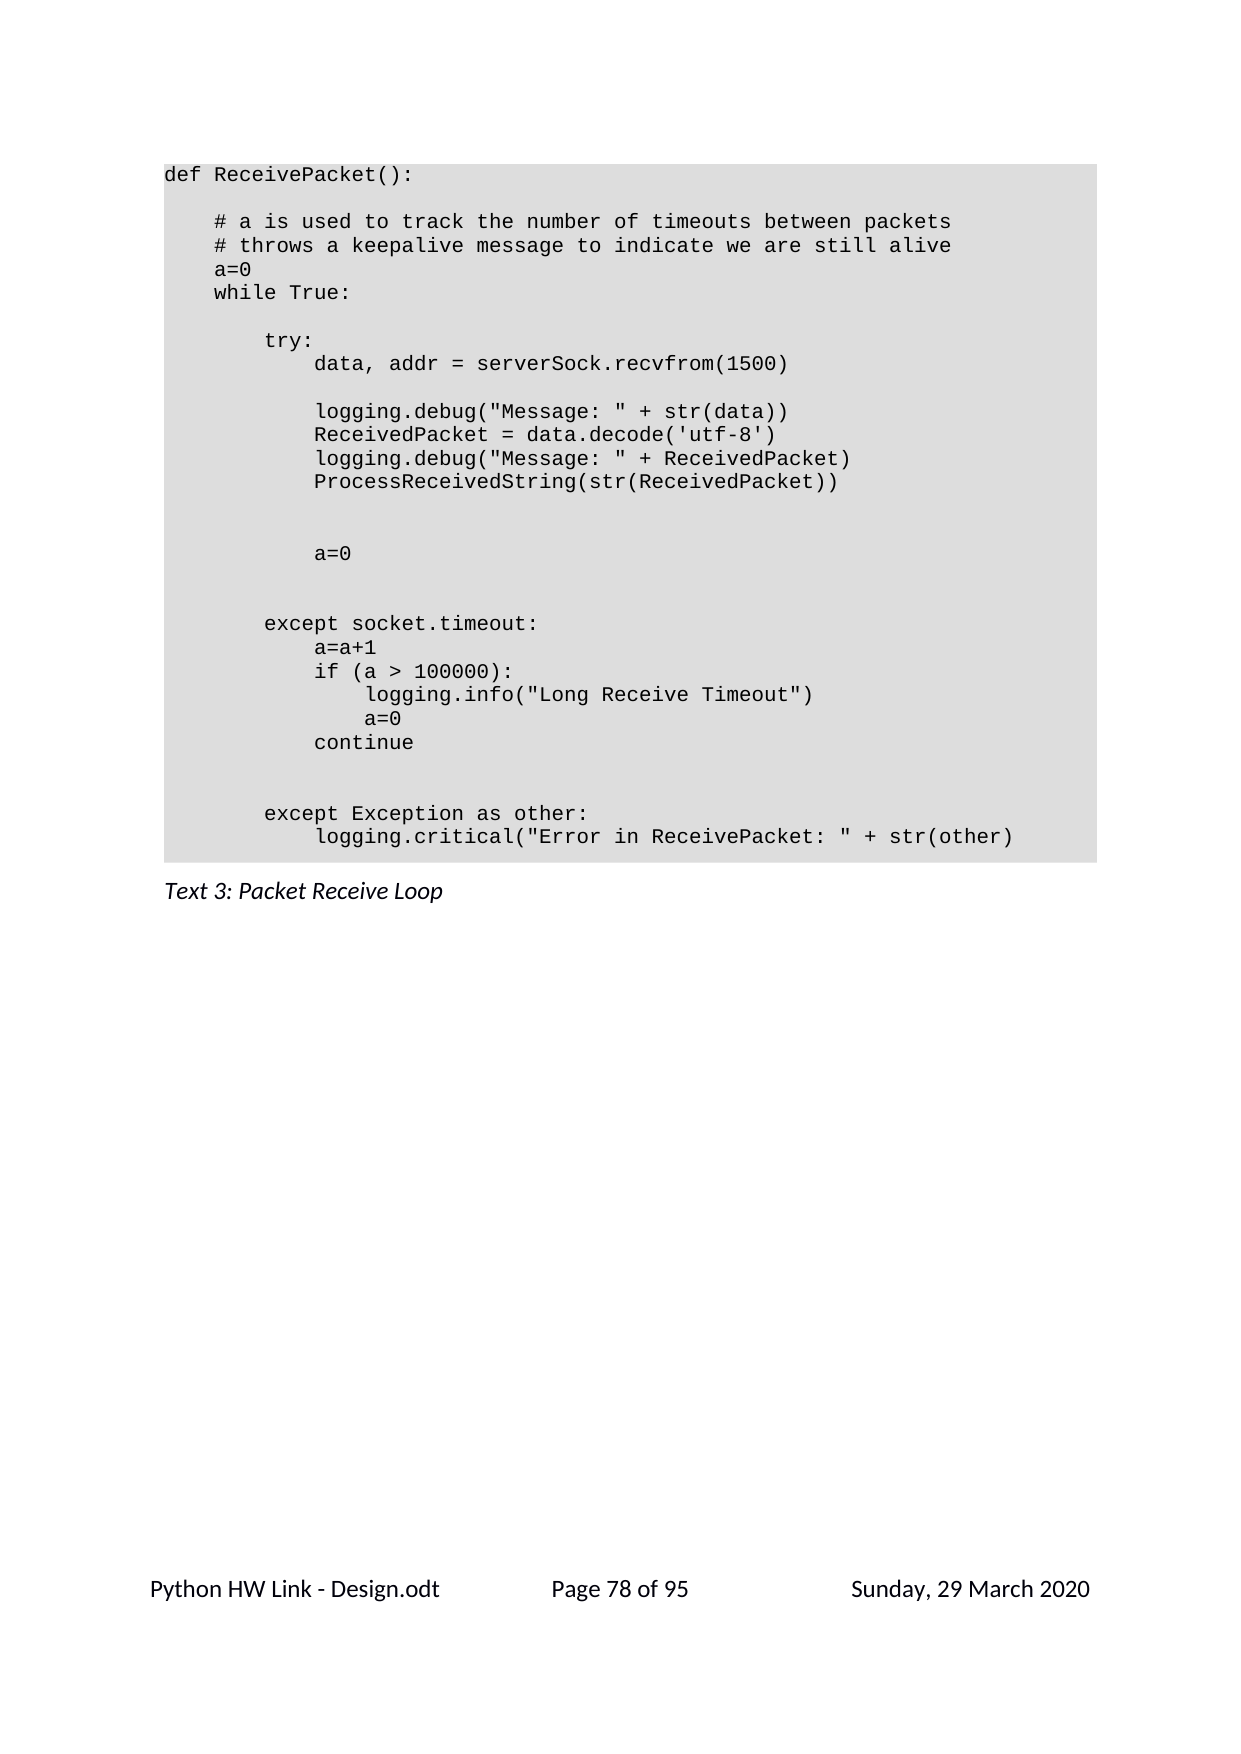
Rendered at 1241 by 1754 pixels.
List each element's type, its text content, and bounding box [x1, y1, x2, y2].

text Text 3: Packet Receive Loop [164, 863, 1097, 906]
